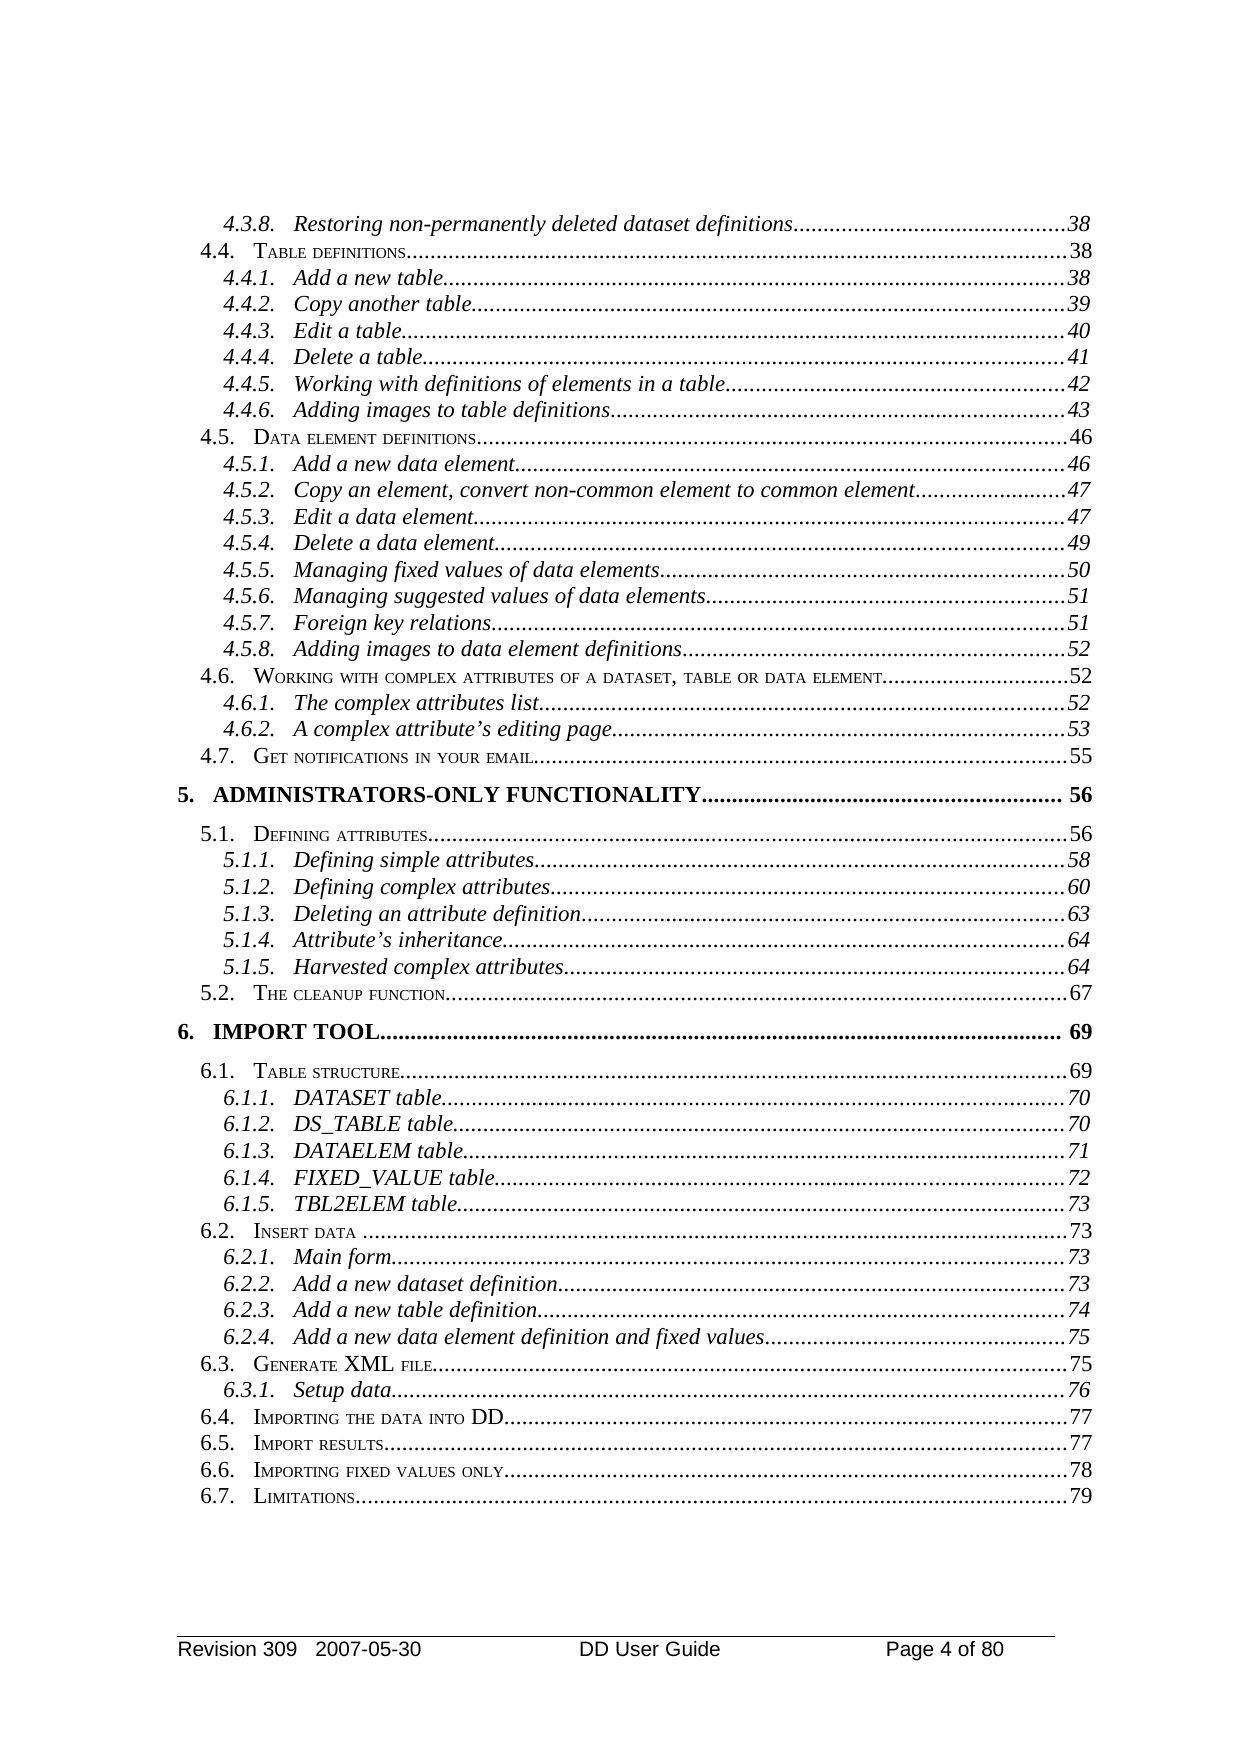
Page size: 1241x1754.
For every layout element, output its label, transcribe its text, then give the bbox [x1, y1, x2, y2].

text 5.1.3. Deleting an attribute definition 63 [223, 899, 1092, 926]
text 6.1.2. DS_TABLE table 70 [223, 1110, 1092, 1137]
text 5. Administrators-only functionality 56 [177, 781, 1092, 807]
text 4.6.2. A complex attribute’s editing page 53 [223, 715, 1092, 742]
text 4.3.8. Restoring non-permanently deleted dataset definitions 38 [223, 210, 1092, 237]
text 6.1.4. FIXED_VALUE table 72 [223, 1163, 1092, 1190]
text 4.6.1. The complex attributes list 52 [223, 688, 1092, 715]
text 6. Import tool 69 [177, 1018, 1092, 1045]
text 6.4. Importing the data into DD 77 [200, 1402, 1092, 1429]
text 6.5. Import results 77 [200, 1429, 1092, 1456]
text 4.5.8. Adding images to data element definitions 52 [223, 635, 1092, 662]
text 4.4.1. Add a new table 38 [223, 263, 1092, 290]
text 6.2.2. Add a new dataset definition 73 [223, 1270, 1092, 1296]
text 6.1.3. DATAELEM table 71 [223, 1137, 1092, 1163]
text 6.6. Importing fixed values only 78 [200, 1456, 1092, 1482]
text 4.4.5. Working with definitions of elements in a table 42 [223, 370, 1092, 396]
text 4.4.4. Delete a table 41 [223, 343, 1092, 370]
text 4.5.1. Add a new data element 46 [223, 449, 1092, 476]
text 4.4.6. Adding images to table definitions 43 [223, 396, 1092, 423]
text 6.3.1. Setup data 76 [223, 1376, 1092, 1402]
text 6.2.1. Main form 73 [223, 1243, 1092, 1270]
text 5.1.2. Defining complex attributes 60 [223, 873, 1092, 899]
text 4.4. Table definitions 38 [200, 237, 1092, 263]
text 4.4.2. Copy another table 39 [223, 290, 1092, 317]
text 6.7. Limitations 79 [200, 1482, 1092, 1509]
text 4.4.3. Edit a table 40 [223, 317, 1092, 343]
text 6.3. Generate XML file 75 [200, 1349, 1092, 1376]
text 6.2.3. Add a new table definition 74 [223, 1296, 1092, 1323]
text 4.7. Get notifications in your email 55 [200, 742, 1092, 768]
text 4.5.4. Delete a data element 49 [223, 529, 1092, 556]
text 5.1. Defining attributes 56 [200, 820, 1092, 846]
text 5.1.5. Harvested complex attributes 64 [223, 952, 1092, 979]
text 6.1.1. DATASET table 70 [223, 1084, 1092, 1110]
text 6.2. Insert data 73 [200, 1217, 1092, 1243]
text 4.5.6. Managing suggested values of data elements 51 [223, 582, 1092, 609]
text 4.5.3. Edit a data element 47 [223, 502, 1092, 529]
text 5.2. The cleanup function 67 [200, 979, 1092, 1006]
text 5.1.1. Defining simple attributes 58 [223, 846, 1092, 873]
text 6.2.4. Add a new data element definition and fixed values 75 [223, 1323, 1092, 1349]
text 6.1. Table structure 69 [200, 1057, 1092, 1084]
text 4.5.7. Foreign key relations 51 [223, 609, 1092, 635]
text 4.5. Data element definitions 46 [200, 423, 1092, 449]
text 4.5.5. Managing fixed values of data elements 50 [223, 556, 1092, 582]
text 5.1.4. Attribute’s inheritance 64 [223, 926, 1092, 952]
text 4.6. Working with complex attributes of a dataset, table or data element 52 [200, 662, 1092, 688]
text 4.5.2. Copy an element, convert non-common element to common element 47 [223, 476, 1092, 502]
text 6.1.5. TBL2ELEM table 73 [223, 1190, 1092, 1217]
